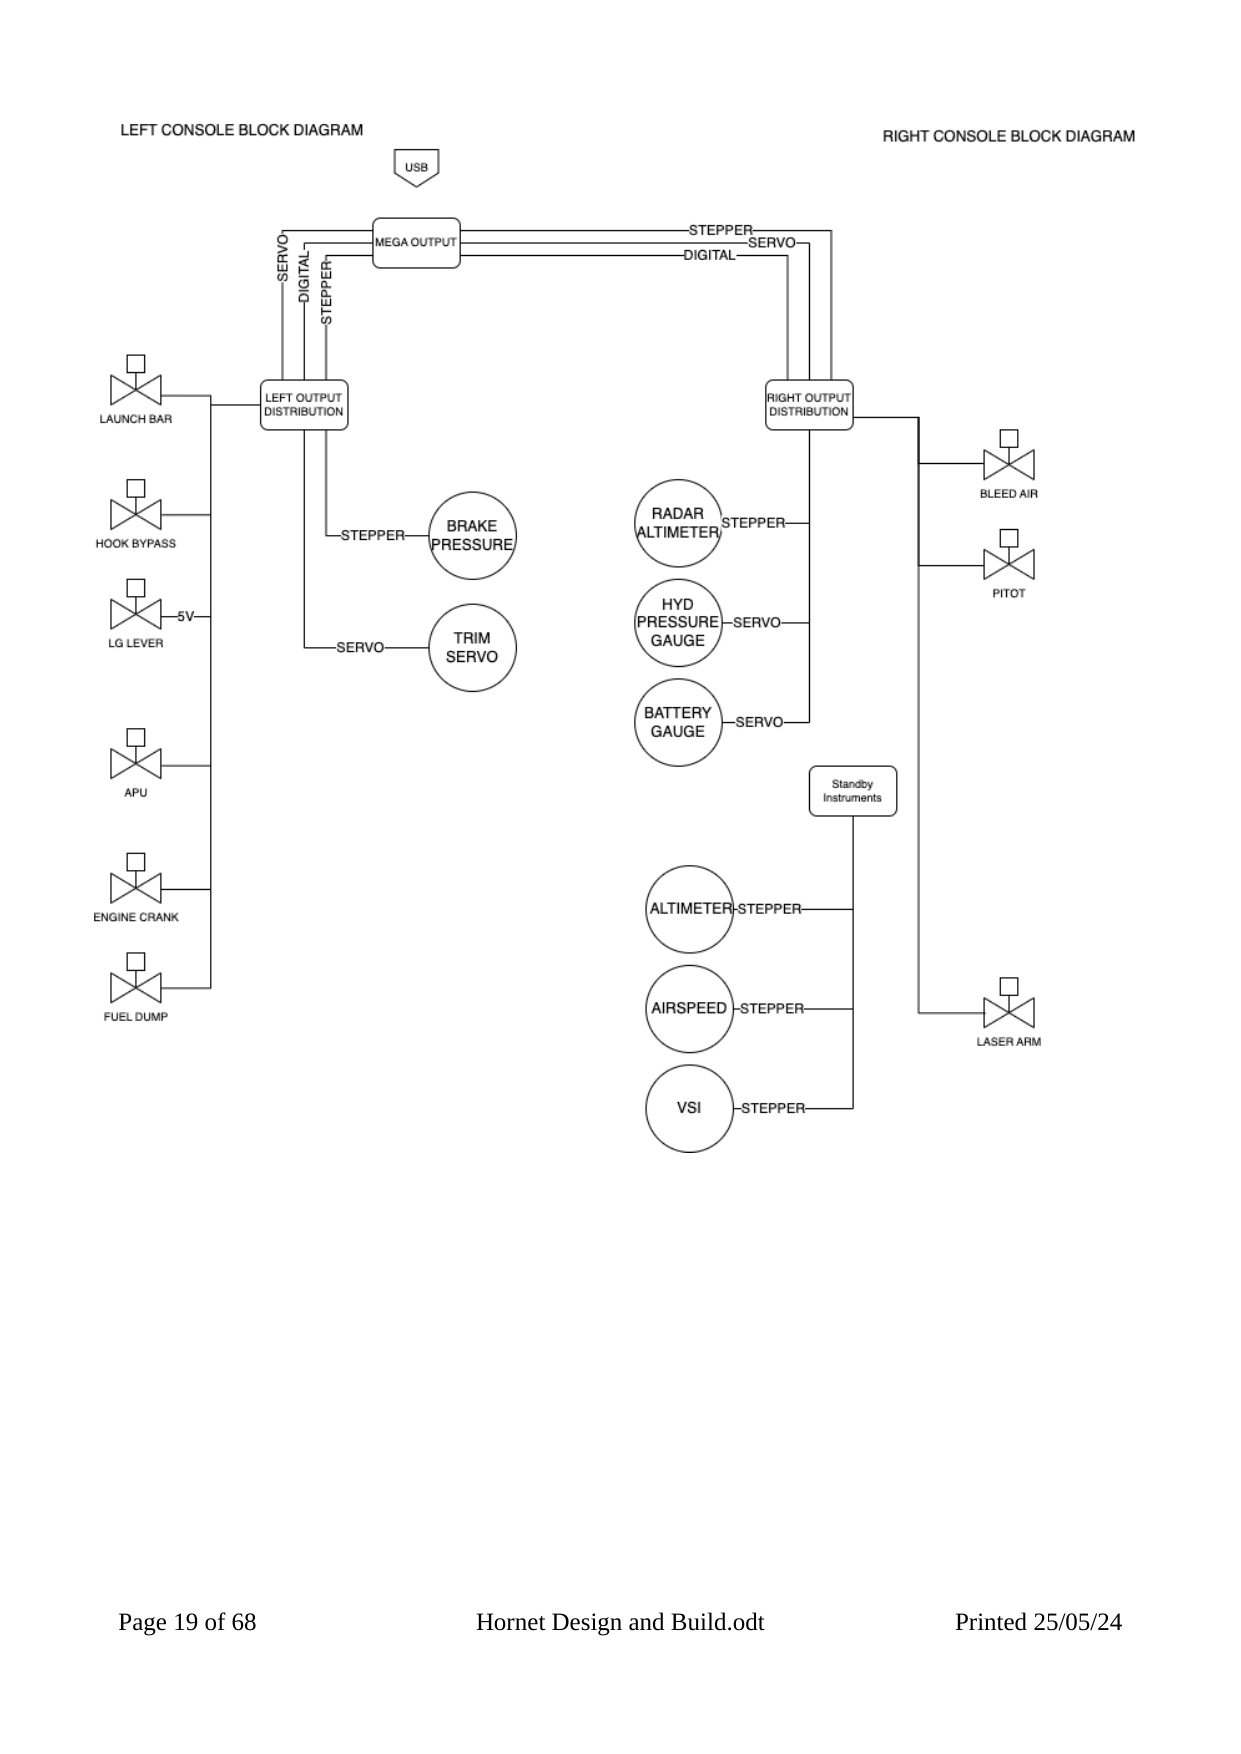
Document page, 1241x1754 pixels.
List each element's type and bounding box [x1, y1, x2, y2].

picture [93, 118, 1147, 1153]
